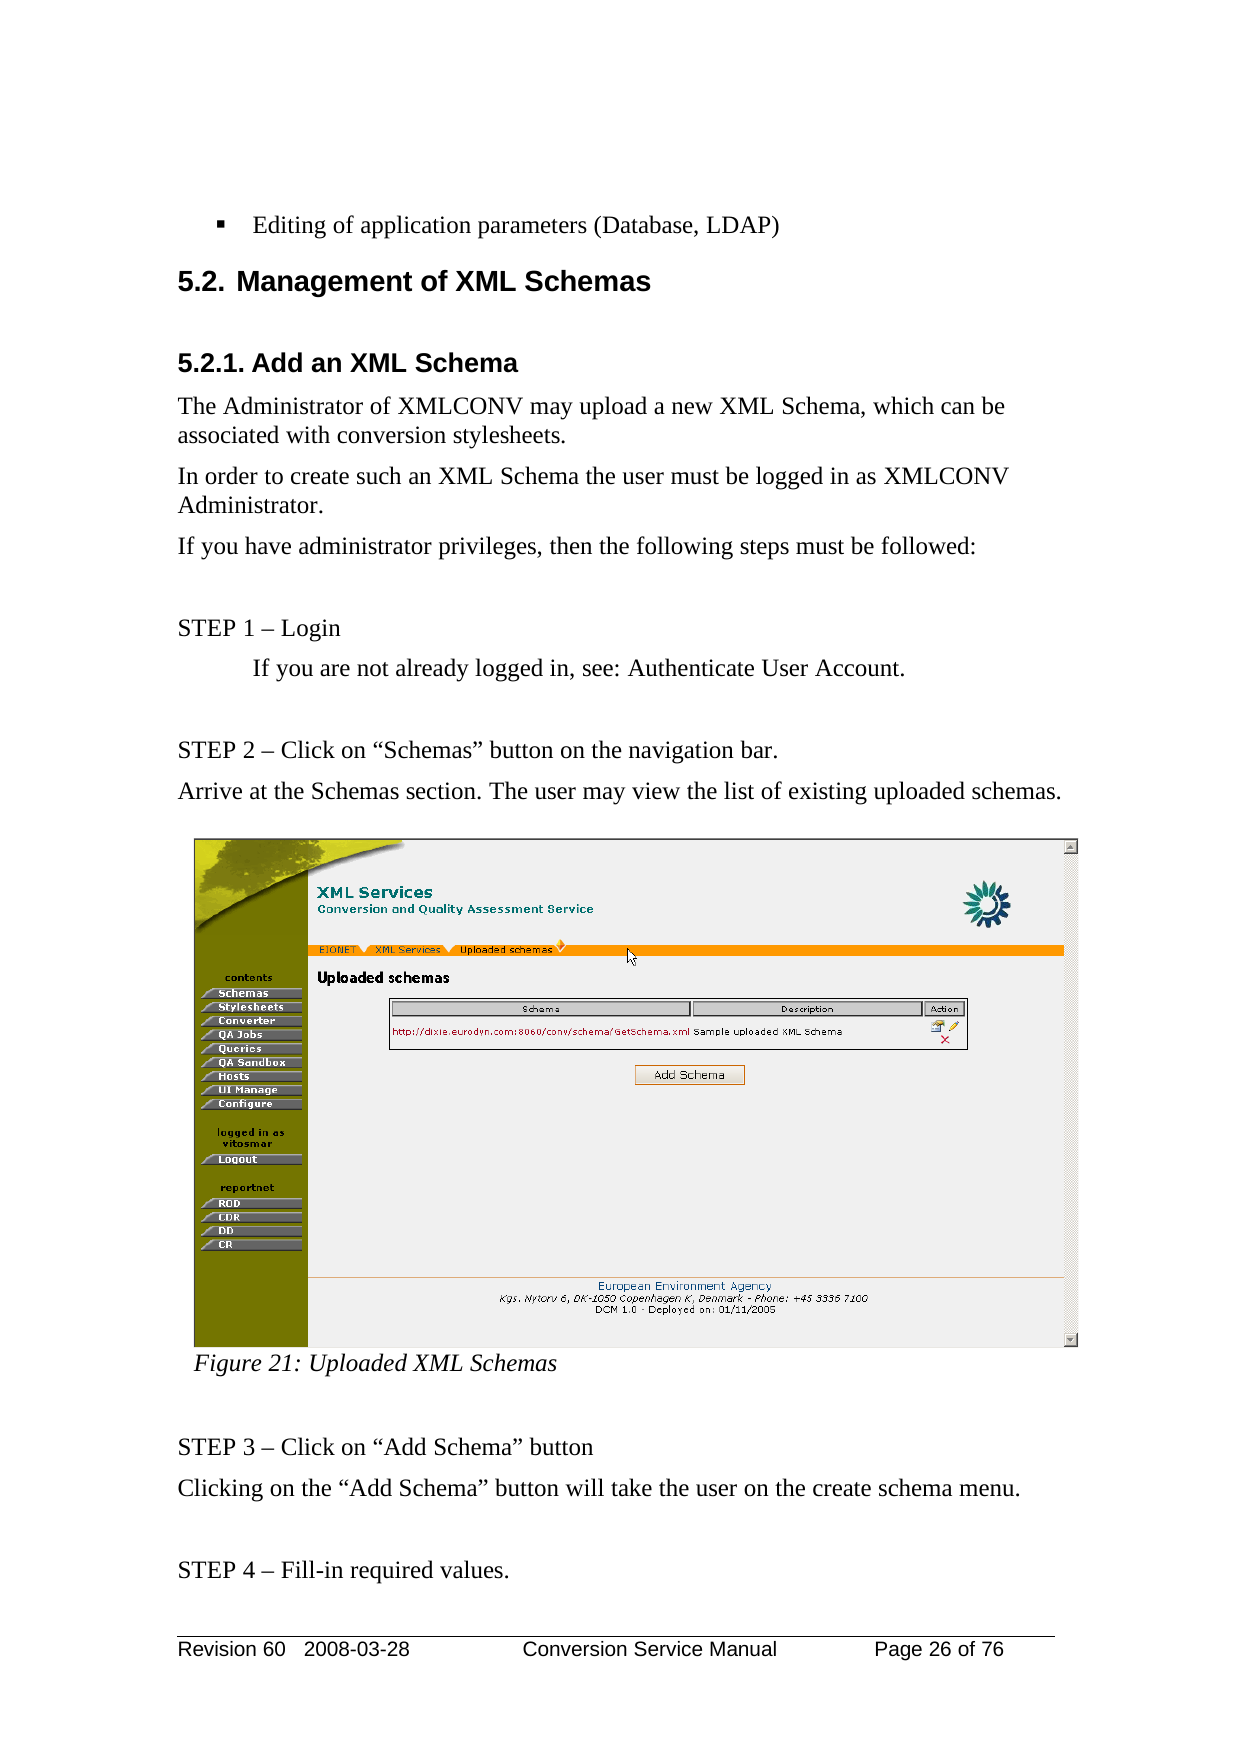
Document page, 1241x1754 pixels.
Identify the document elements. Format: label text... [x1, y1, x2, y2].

text STEP 1 – Login [177, 612, 1092, 641]
text STEP 3 – Click on “Add Schema” button [177, 1432, 1092, 1461]
text The Administrator of XMLCONV may upload a new XML Schema, which can be associated with conversion stylesheets. [177, 391, 1092, 449]
text STEP 4 – Fill-in required values. [177, 1555, 1092, 1584]
text Figure 21: Uploaded XML Schemas [194, 1348, 1078, 1377]
text If you have administrator privileges, then the following steps must be followed: [177, 531, 1092, 560]
text If you are not already logged in, see: Authenticate User Account. [177, 653, 1092, 682]
text Clicking on the “Add Schema” button will take the user on the create schema menu. [177, 1473, 1092, 1502]
text Arrive at the Schemas section. The user may view the list of existing uploaded schemas. [177, 776, 1092, 805]
subtitle Management of XML Schemas [177, 264, 1092, 298]
list Editing of application parameters (Database, LDAP) [215, 210, 1092, 239]
text In order to create such an XML Schema the user must be logged in as XMLCONV Administrator. [177, 461, 1092, 519]
subtitle Add an XML Schema [177, 347, 1092, 378]
text STEP 2 – Click on “Schemas” button on the navigation bar. [177, 735, 1092, 764]
picture [193, 838, 1079, 1348]
